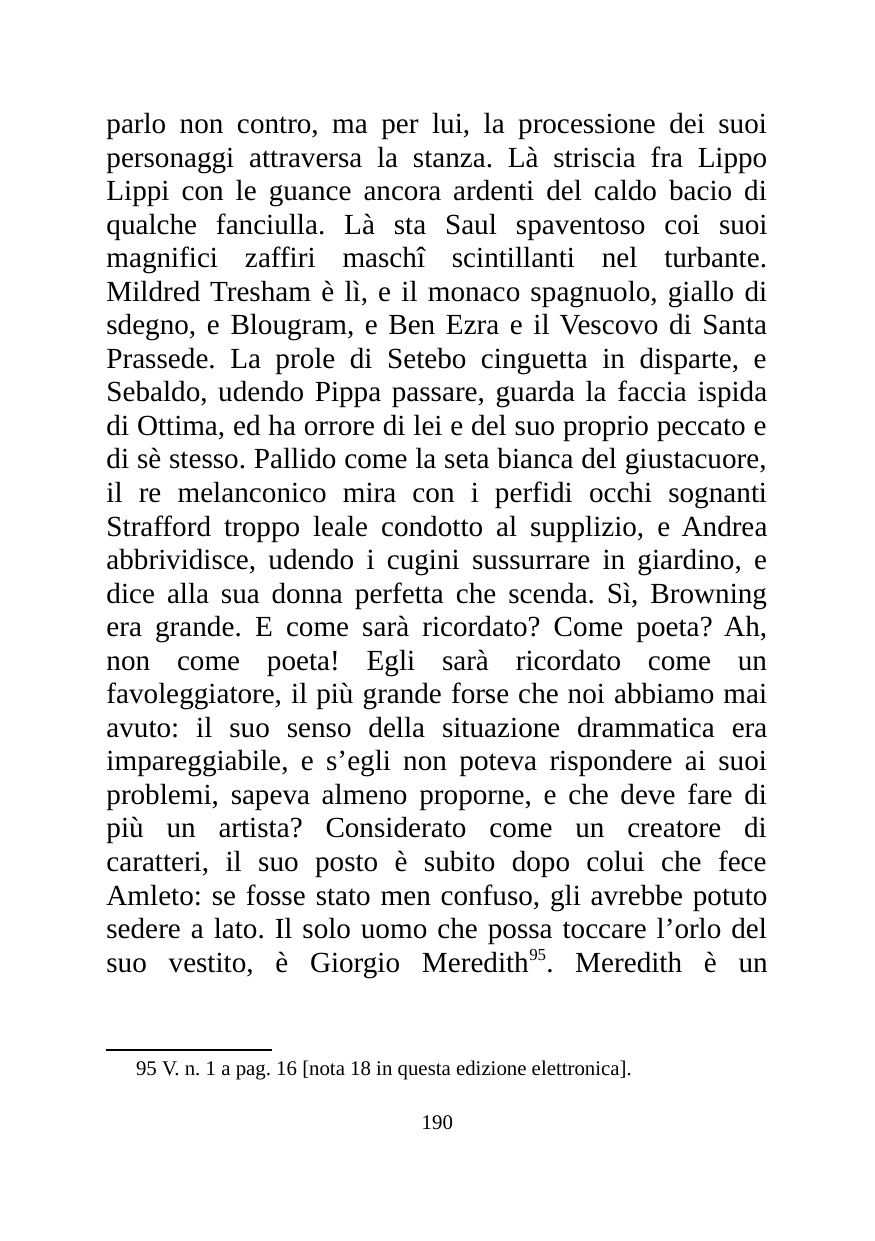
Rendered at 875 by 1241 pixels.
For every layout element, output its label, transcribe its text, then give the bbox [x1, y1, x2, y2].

text V. n. 1 a pag. 16 [nota 18 in questa edizione elettronica]. [106, 1056, 768, 1080]
text parlo non contro, ma per lui, la processione dei suoi personaggi attraversa la stanza. Là striscia fra Lippo Lippi con le guance ancora ardenti del caldo bacio di qualche fanciulla. Là sta Saul spaventoso coi suoi magnifici zaffiri maschî scintillanti nel turbante. Mildred Tresham è lì, e il monaco spagnuolo, giallo di sdegno, e Blougram, e Ben Ezra e il Vescovo di Santa Prassede. La prole di Setebo cinguetta in disparte, e Sebaldo, udendo Pippa passare, guarda la faccia ispida di Ottima, ed ha orrore di lei e del suo proprio peccato e di sè stesso. Pallido come la seta bianca del giustacuore, il re melanconico mira con i perfidi occhi sognanti Strafford troppo leale condotto al supplizio, e Andrea abbrividisce, udendo i cugini sussurrare in giardino, e dice alla sua donna perfetta che scenda. Sì, Browning era grande. E come sarà ricordato? Come poeta? Ah, non come poeta! Egli sarà ricordato come un favoleggiatore, il più grande forse che noi abbiamo mai avuto: il suo senso della situazione drammatica era impareggiabile, e s’egli non poteva rispondere ai suoi problemi, sapeva almeno proporne, e che deve fare di più un artista? Considerato come un creatore di caratteri, il suo posto è subito dopo colui che fece Amleto: se fosse stato men confuso, gli avrebbe potuto sedere a lato. Il solo uomo che possa toccare l’orlo del suo vestito, è Giorgio Meredith. Meredith è un [106, 106, 768, 978]
